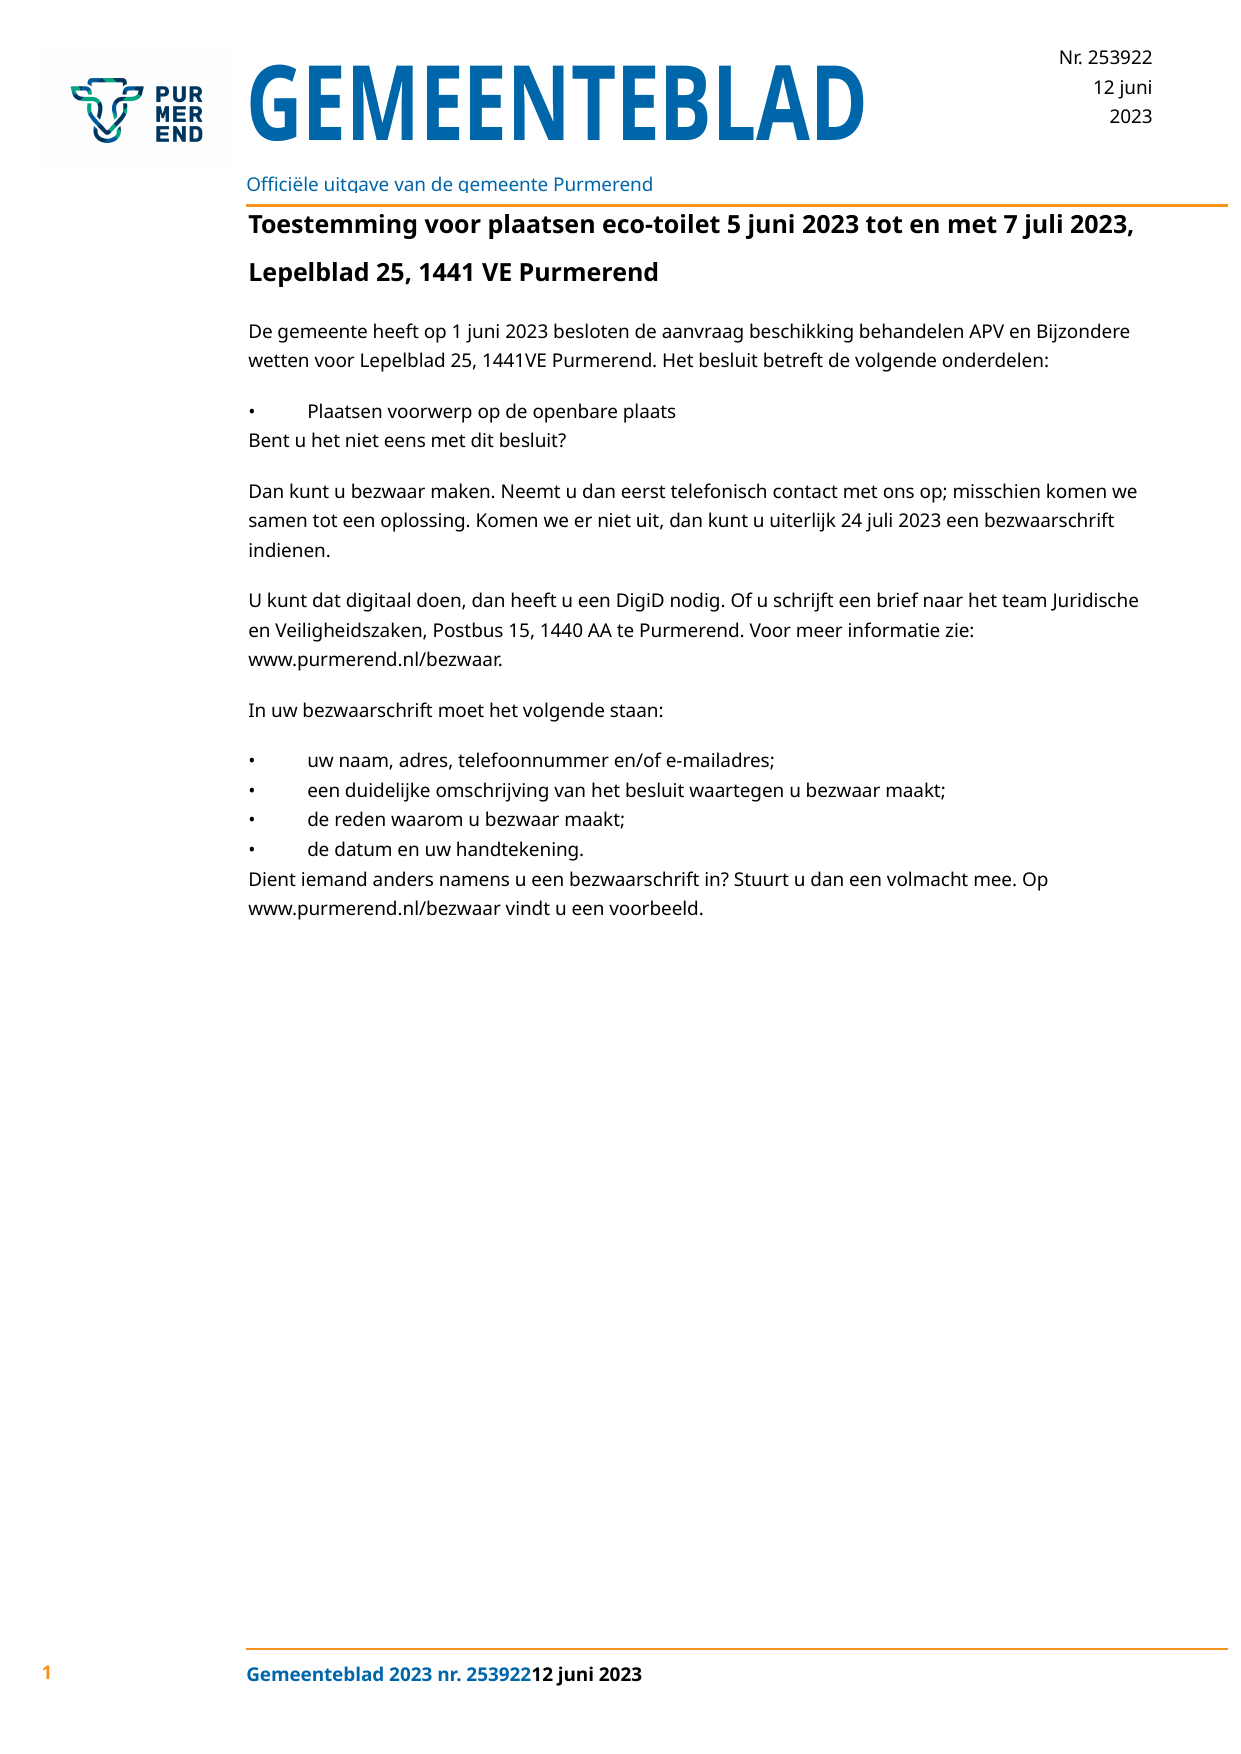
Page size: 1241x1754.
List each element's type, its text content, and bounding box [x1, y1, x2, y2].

list de reden waarom u bezwaar maakt; [248, 807, 1152, 832]
text Dient iemand anders namens u een bezwaarschrift in? Stuurt u dan een volmacht mee. Op www.purmerend.nl/bezwaar vindt u een voorbeeld. [248, 866, 1152, 921]
list Plaatsen voorwerp op de openbare plaats [248, 398, 1152, 424]
list een duidelijke omschrijving van het besluit waartegen u bezwaar maakt; [248, 777, 1152, 803]
text U kunt dat digitaal doen, dan heeft u een DigiD nodig. Of u schrijft een brief naar het team Juridische en Veiligheidszaken, Postbus 15, 1440 AA te Purmerend. Voor meer informatie zie: www.purmerend.nl/bezwaar. [248, 587, 1152, 672]
picture [41, 47, 231, 172]
text In uw bezwaarschrift moet het volgende staan: [248, 697, 1152, 723]
list de datum en uw handtekening. [248, 836, 1152, 862]
list uw naam, adres, telefoonnummer en/of e-mailadres; [248, 747, 1152, 773]
text Toestemming voor plaatsen eco-toilet 5 juni 2023 tot en met 7 juli 2023, Lepelblad 25, 1441 VE Purmerend [248, 207, 1152, 288]
text Bent u het niet eens met dit besluit? [248, 427, 1152, 453]
text Dan kunt u bezwaar maken. Neemt u dan eerst telefonisch contact met ons op; misschien komen we samen tot een oplossing. Komen we er niet uit, dan kunt u uiterlijk 24 juli 2023 een bezwaarschrift indienen. [248, 478, 1152, 563]
text De gemeente heeft op 1 juni 2023 besloten de aanvraag beschikking behandelen APV en Bijzondere wetten voor Lepelblad 25, 1441VE Purmerend. Het besluit betreft de volgende onderdelen: [248, 318, 1152, 373]
